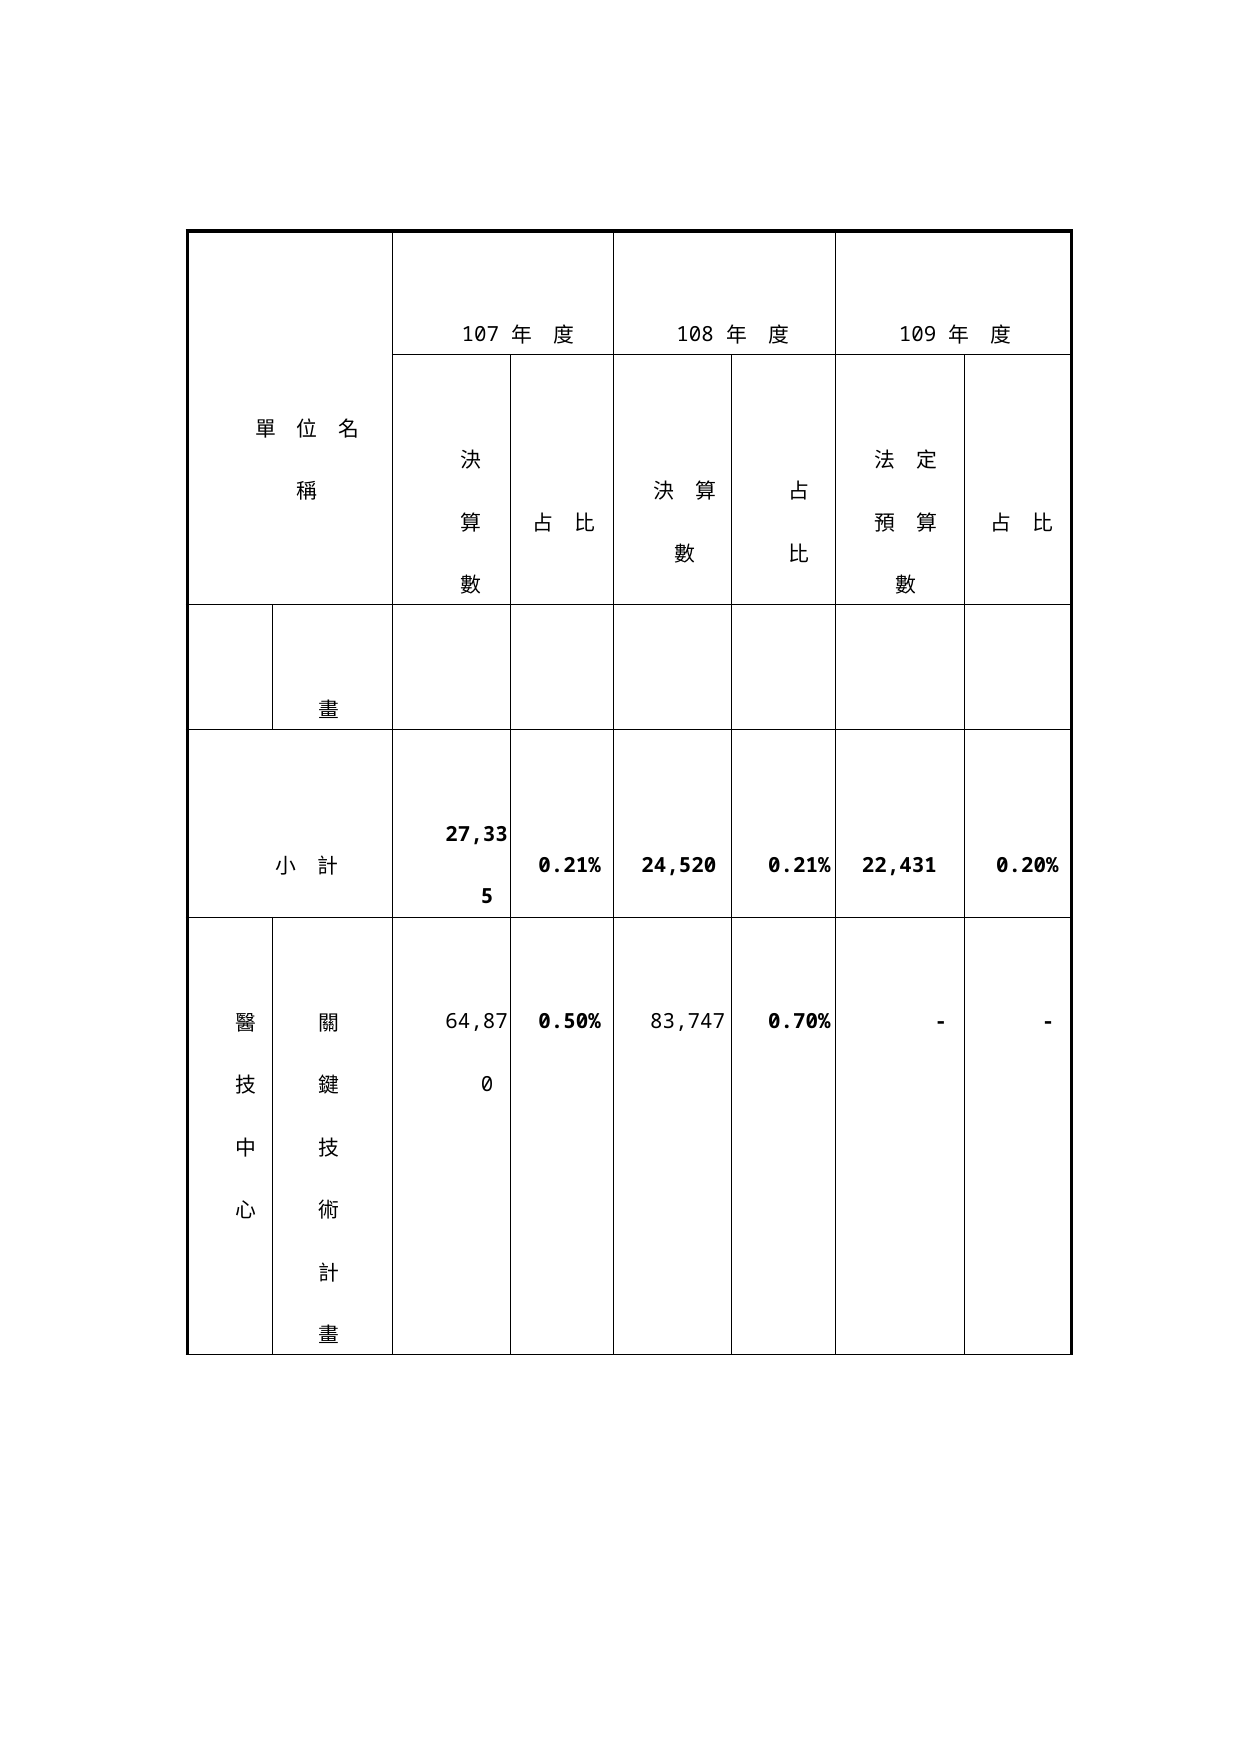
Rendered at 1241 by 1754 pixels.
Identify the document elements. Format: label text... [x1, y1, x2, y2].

table_cell 83,747 [614, 918, 731, 1354]
table_cell [393, 605, 510, 729]
table_cell 27,335 [393, 730, 510, 917]
table_cell 24,520 [614, 730, 731, 917]
table_cell [732, 605, 835, 729]
table_header 109年度 [836, 233, 1070, 354]
table_cell [189, 605, 272, 729]
table_cell [965, 605, 1070, 729]
table_cell 22,431 [836, 730, 964, 917]
table_cell 0.21% [732, 730, 835, 917]
table_cell 醫技中心 [189, 918, 272, 1354]
table_cell 小計 [189, 730, 392, 917]
table_header 單位名稱 [189, 233, 392, 604]
table_cell - [965, 918, 1070, 1354]
table_cell [511, 605, 613, 729]
table_cell - [836, 918, 964, 1354]
table_cell [836, 605, 964, 729]
table_cell 決算數 [614, 355, 731, 604]
table_cell 64,870 [393, 918, 510, 1354]
table_cell 0.20% [965, 730, 1070, 917]
table_cell 決算數 [393, 355, 510, 604]
table_cell 0.50% [511, 918, 613, 1354]
table_header 108年度 [614, 233, 835, 354]
table_cell 0.70% [732, 918, 835, 1354]
table_cell 關鍵技術計畫 [273, 918, 392, 1354]
table_cell 法定預算數 [836, 355, 964, 604]
table_cell 占比 [965, 355, 1070, 604]
table_header 107年度 [393, 233, 613, 354]
table_cell 畫 [273, 605, 392, 729]
table_cell [614, 605, 731, 729]
table_cell 占比 [511, 355, 613, 604]
table_cell 0.21% [511, 730, 613, 917]
table_cell 占比 [732, 355, 835, 604]
